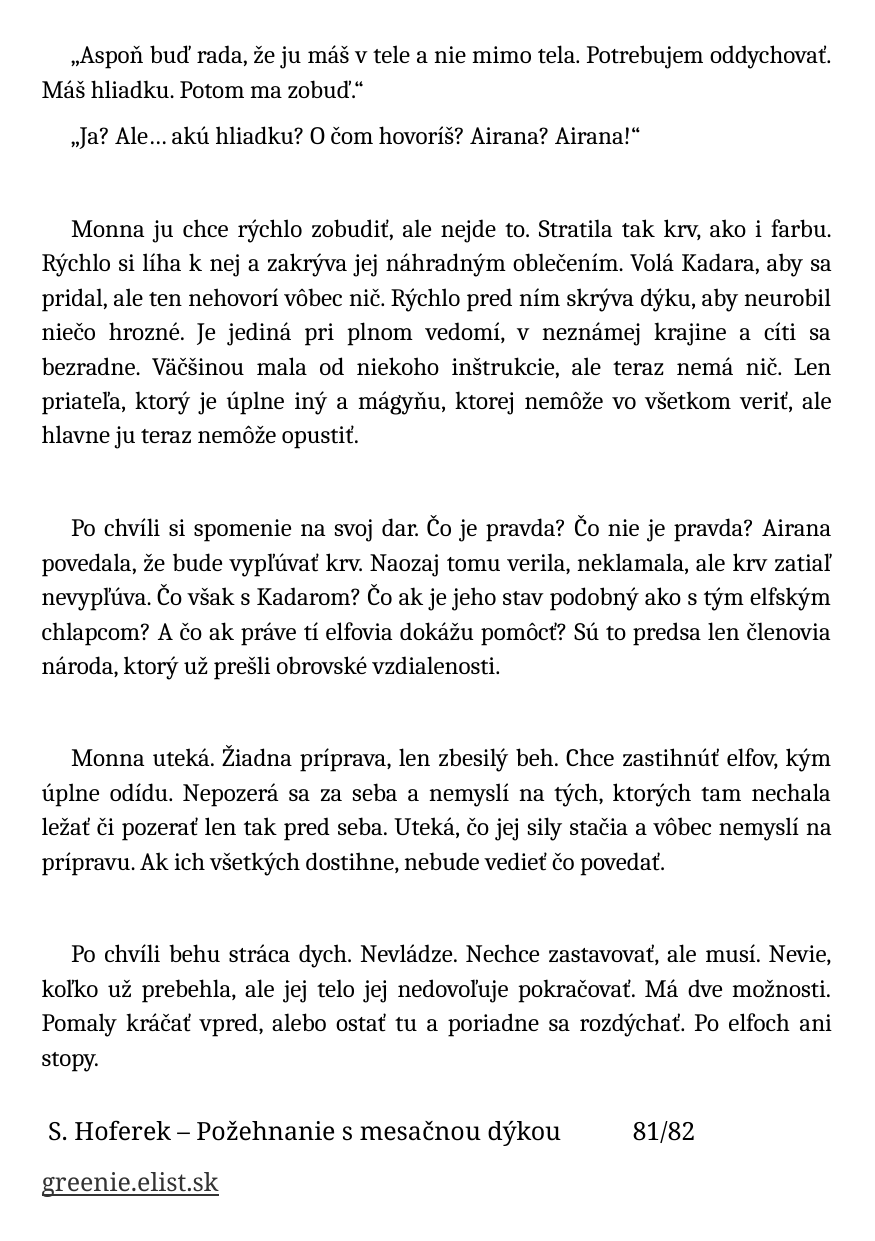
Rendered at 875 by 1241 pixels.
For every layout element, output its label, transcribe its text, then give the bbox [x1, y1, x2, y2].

text Monna ju chce rýchlo zobudiť, ale nejde to. Stratila tak krv, ako i farbu. Rýchlo si líha k nej a zakrýva jej náhradným oblečením. Volá Kadara, aby sa pridal, ale ten nehovorí vôbec nič. Rýchlo pred ním skrýva dýku, aby neurobil niečo hrozné. Je jediná pri plnom vedomí, v neznámej krajine a cíti sa bezradne. Väčšinou mala od niekoho inštrukcie, ale teraz nemá nič. Len priateľa, ktorý je úplne iný a mágyňu, ktorej nemôže vo všetkom veriť, ale hlavne ju teraz nemôže opustiť. [41, 214, 833, 450]
text „Ja? Ale… akú hliadku? O čom hovoríš? Airana? Airana!“ [41, 122, 833, 151]
text Po chvíli si spomenie na svoj dar. Čo je pravda? Čo nie je pravda? Airana povedala, že bude vypľúvať krv. Naozaj tomu verila, neklamala, ale krv zatiaľ nevypľúva. Čo však s Kadarom? Čo ak je jeho stav podobný ako s tým elfským chlapcom? A čo ak práve tí elfovia dokážu pomôcť? Sú to predsa len členovia národa, ktorý už prešli obrovské vzdialenosti. [41, 514, 833, 681]
text „Aspoň buď rada, že ju máš v tele a nie mimo tela. Potrebujem oddychovať. Máš hliadku. Potom ma zobuď.“ [41, 41, 833, 104]
text Po chvíli behu stráca dych. Nevládze. Nechce zastavovať, ale musí. Nevie, koľko už prebehla, ale jej telo jej nedovoľuje pokračovať. Má dve možnosti. Pomaly kráčať vpred, alebo ostať tu a poriadne sa rozdýchať. Po elfoch ani stopy. [41, 940, 833, 1072]
text Monna uteká. Žiadna príprava, len zbesilý beh. Chce zastihnúť elfov, kým úplne odídu. Nepozerá sa za seba a nemyslí na tých, ktorých tam nechala ležať či pozerať len tak pred seba. Uteká, čo jej sily stačia a vôbec nemyslí na prípravu. Ak ich všetkých dostihne, nebude vedieť čo povedať. [41, 744, 833, 877]
